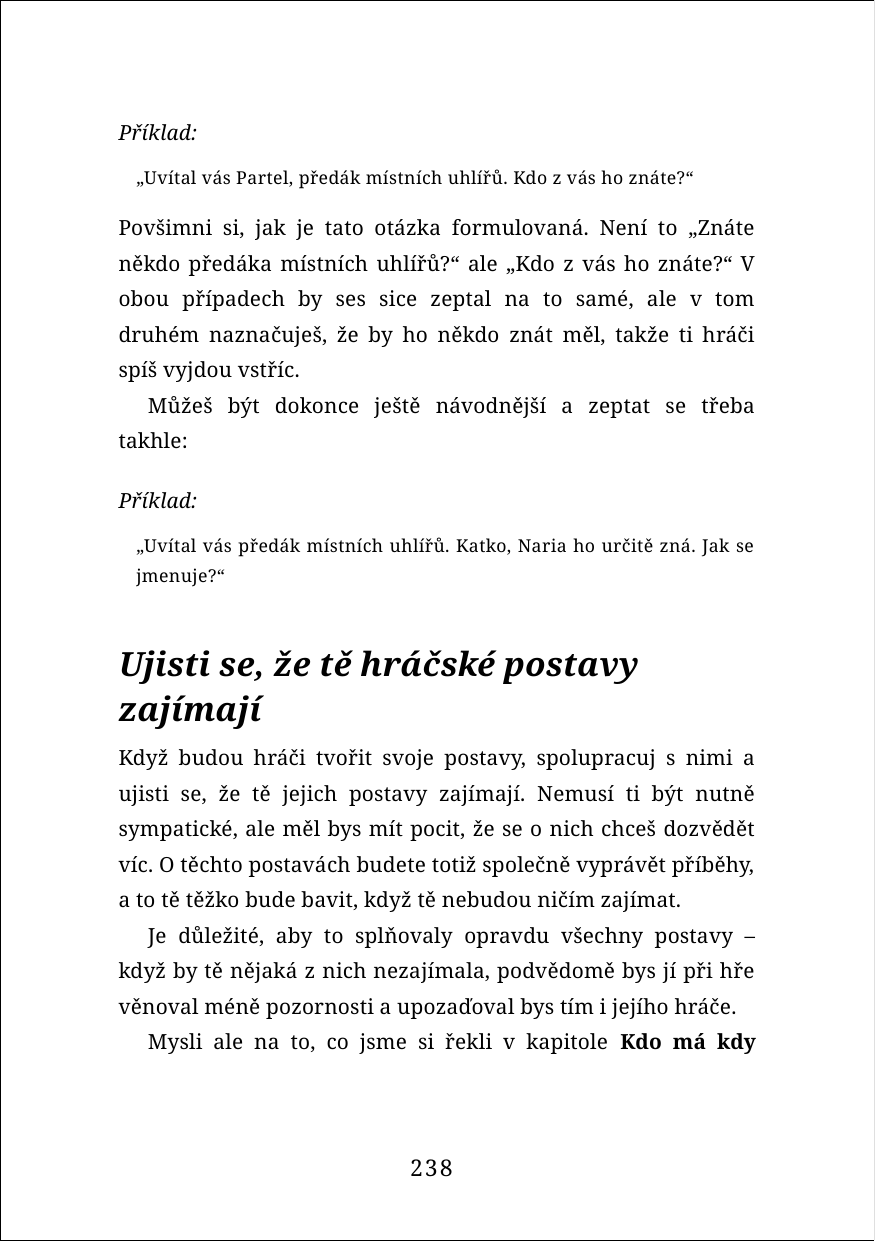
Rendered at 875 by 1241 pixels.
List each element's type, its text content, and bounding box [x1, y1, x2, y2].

text „Uvítal vás předák místních uhlířů. Katko, Naria ho určitě zná. Jak se jmenuje?“ [136, 533, 756, 587]
text „Uvítal vás Partel, předák místních uhlířů. Kdo z vás ho znáte?“ [136, 166, 756, 190]
text Příklad: [118, 486, 756, 514]
subtitle Ujisti se, že tě hráčské postavy zajímají [118, 641, 756, 732]
text Příklad: [118, 118, 756, 147]
text Když budou hráči tvořit svoje postavy, spolupracuj s nimi a ujisti se, že tě jejich postavy zajímají. Nemusí ti být nutně sympatické, ale měl bys mít pocit, že se o nich chceš dozvědět víc. O těchto postavách budete totiž společně vyprávět příběhy, a to tě těžko bude bavit, když tě nebudou ničím zajímat. Je důležité, aby to splňovaly opravdu všechny postavy – když by tě nějaká z nich nezajímala, podvědomě bys jí při hře věnoval méně pozornosti a upozaďoval bys tím i jejího hráče. Mysli ale na to, co jsme si řekli v kapitole Kdo má kdy [118, 743, 756, 1056]
text Povšimni si, jak je tato otázka formulovaná. Není to „Znáte někdo předáka místních uhlířů?“ ale „Kdo z vás ho znáte?“ V obou případech by ses sice zeptal na to samé, ale v tom druhém naznačuješ, že by ho někdo znát měl, takže ti hráči spíš vyjdou vstříc. Můžeš být dokonce ještě návodnější a zeptat se třeba takhle: [118, 213, 756, 455]
